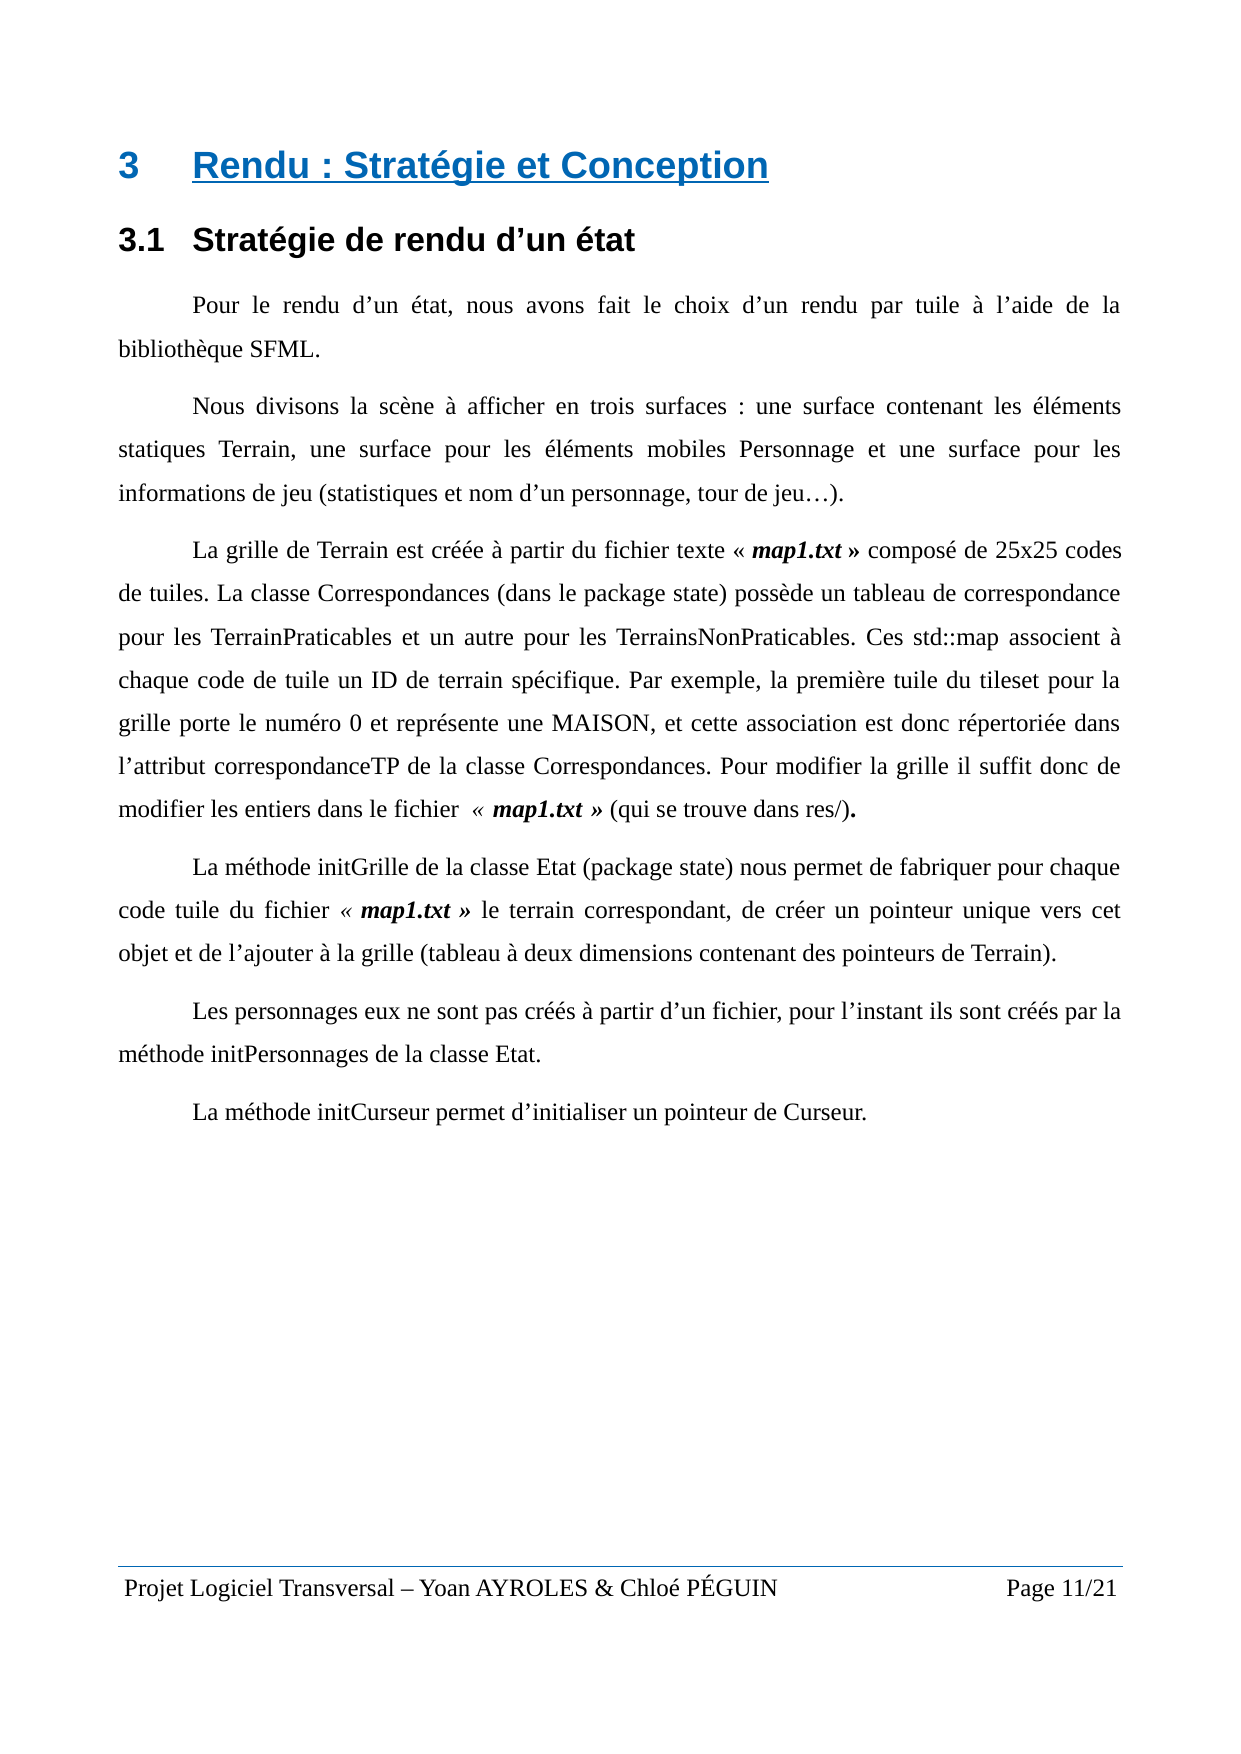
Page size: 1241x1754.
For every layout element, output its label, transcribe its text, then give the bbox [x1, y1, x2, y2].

text La méthode initCurseur permet d’initialiser un pointeur de Curseur. [118, 1097, 1122, 1125]
text La grille de Terrain est créée à partir du fichier texte « map1.txt » composé de 25x25 codes de tuiles. La classe Correspondances (dans le package state) possède un tableau de correspondance pour les TerrainPraticables et un autre pour les TerrainsNonPraticables. Ces std::map associent à chaque code de tuile un ID de terrain spécifique. Par exemple, la première tuile du tileset pour la grille porte le numéro 0 et représente une MAISON, et cette association est donc répertoriée dans l’attribut correspondanceTP de la classe Correspondances. Pour modifier la grille il suffit donc de modifier les entiers dans le fichier « map1.txt » (qui se trouve dans res/). [118, 535, 1122, 823]
subtitle Rendu : Stratégie et Conception [118, 143, 1122, 187]
text La méthode initGrille de la classe Etat (package state) nous permet de fabriquer pour chaque code tuile du fichier « map1.txt » le terrain correspondant, de créer un pointeur unique vers cet objet et de l’ajouter à la grille (tableau à deux dimensions contenant des pointeurs de Terrain). [118, 852, 1122, 967]
subtitle Stratégie de rendu d’un état [118, 220, 1122, 259]
text Nous divisons la scène à afficher en trois surfaces : une surface contenant les éléments statiques Terrain, une surface pour les éléments mobiles Personnage et une surface pour les informations de jeu (statistiques et nom d’un personnage, tour de jeu…). [118, 391, 1122, 506]
text Les personnages eux ne sont pas créés à partir d’un fichier, pour l’instant ils sont créés par la méthode initPersonnages de la classe Etat. [118, 996, 1122, 1068]
text Pour le rendu d’un état, nous avons fait le choix d’un rendu par tuile à l’aide de la bibliothèque SFML. [118, 291, 1122, 362]
